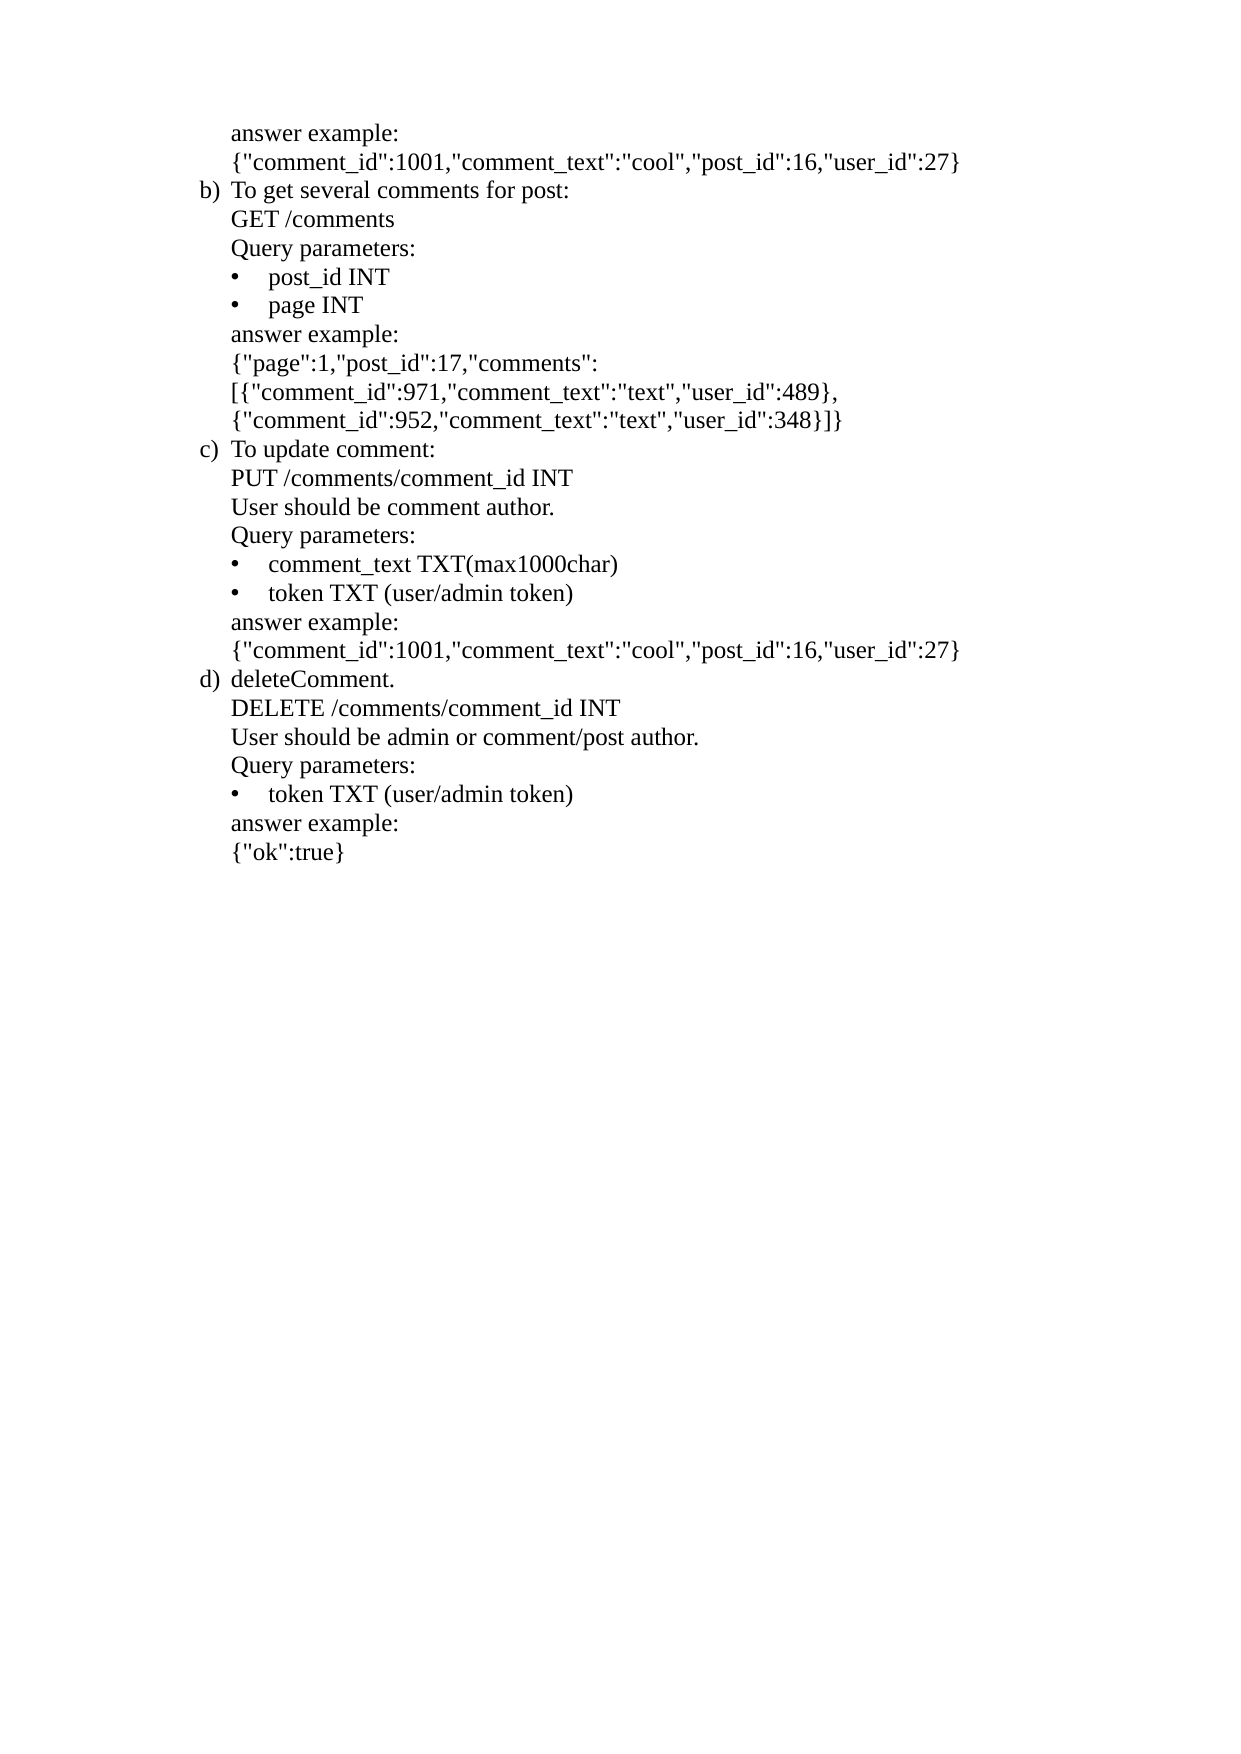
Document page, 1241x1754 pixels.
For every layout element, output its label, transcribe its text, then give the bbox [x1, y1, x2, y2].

list DELETE /comments/comment_id INT [193, 693, 1122, 722]
list {"ok":true} [193, 837, 1122, 866]
list {"comment_id":1001,"comment_text":"cool","post_id":16,"user_id":27} [193, 636, 1122, 664]
list token TXT (user/admin token) [231, 779, 1122, 808]
list {"page":1,"post_id":17,"comments":[{"comment_id":971,"comment_text":"text","user_id":489},{"comment_id":952,"comment_text":"text","user_id":348}]} [193, 348, 1122, 434]
list comment_text TXT(max1000char) [231, 549, 1122, 578]
list token TXT (user/admin token) [231, 578, 1122, 607]
list answer example: [193, 319, 1122, 348]
list User should be admin or comment/post author. [193, 722, 1122, 751]
list Query parameters: [193, 521, 1122, 549]
list post_id INT [231, 262, 1122, 291]
list To update comment: [193, 434, 1122, 463]
list To get several comments for post: [193, 176, 1122, 204]
list User should be comment author. [193, 492, 1122, 521]
list Query parameters: [193, 751, 1122, 779]
list page INT [231, 291, 1122, 319]
list answer example: [193, 607, 1122, 636]
list answer example: [193, 808, 1122, 837]
list Query parameters: [193, 233, 1122, 262]
list PUT /comments/comment_id INT [193, 463, 1122, 492]
list deleteComment. [193, 664, 1122, 693]
list {"comment_id":1001,"comment_text":"cool","post_id":16,"user_id":27} [193, 147, 1122, 176]
list GET /comments [193, 204, 1122, 233]
list answer example: [193, 118, 1122, 147]
